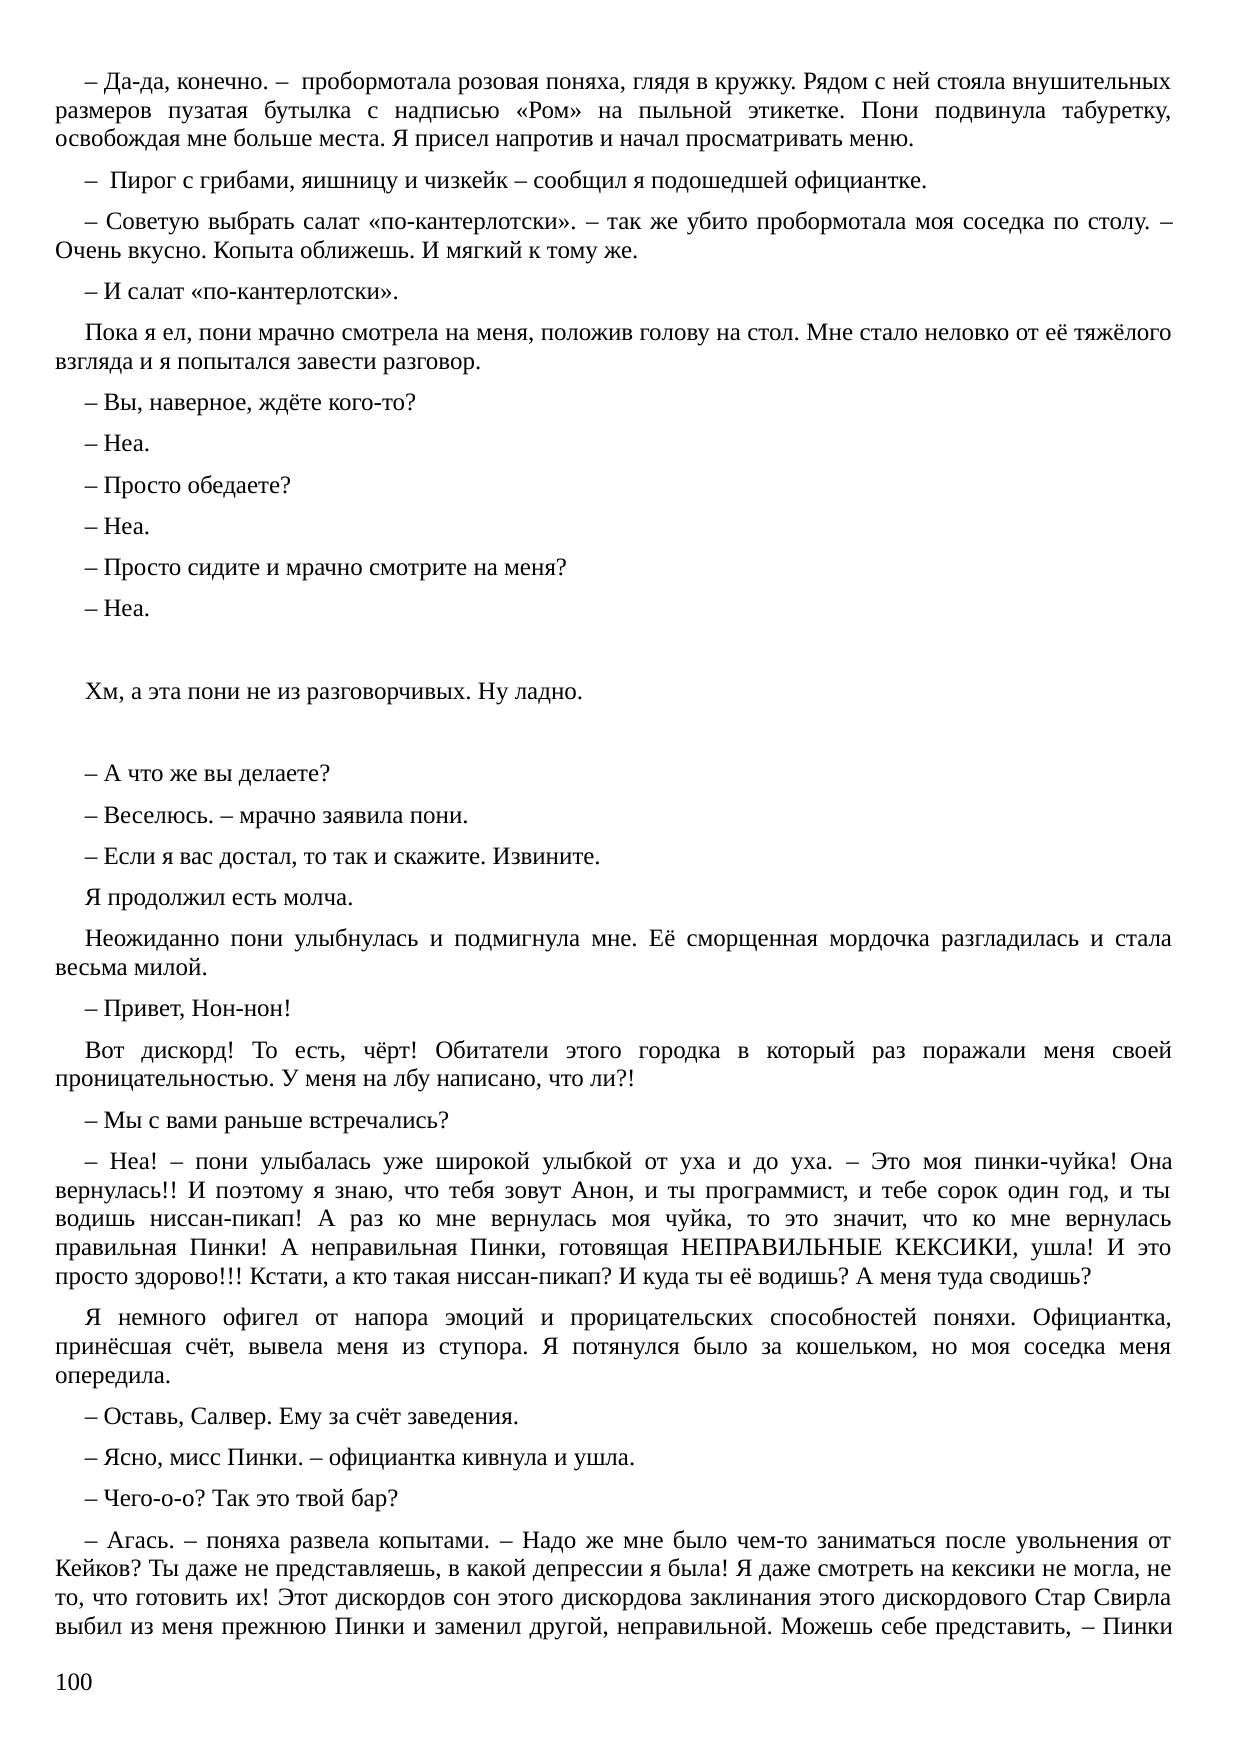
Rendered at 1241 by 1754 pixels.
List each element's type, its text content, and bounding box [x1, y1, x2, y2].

text – Неа. [55, 428, 1173, 457]
text – Просто сидите и мрачно смотрите на меня? [55, 552, 1173, 581]
text – Мы с вами раньше встречались? [55, 1105, 1173, 1133]
text – Неа. [55, 593, 1173, 622]
text – Советую выбрать салат «по-кантерлотски». – так же убито пробормотала моя соседка по столу. – Очень вкусно. Копыта оближешь. И мягкий к тому же. [55, 206, 1173, 263]
text Вот дискорд! То есть, чёрт! Обитатели этого городка в который раз поражали меня своей проницательностью. У меня на лбу написано, что ли?! [55, 1035, 1173, 1092]
text Пока я ел, пони мрачно смотрела на меня, положив голову на стол. Мне стало неловко от её тяжёлого взгляда и я попытался завести разговор. [55, 317, 1173, 375]
text – Ясно, мисс Пинки. – официантка кивнула и ушла. [55, 1442, 1173, 1471]
text Хм, а эта пони не из разговорчивых. Ну ладно. [55, 676, 1173, 705]
text – Неа! – пони улыбалась уже широкой улыбкой от уха и до уха. – Это моя пинки-чуйка! Она вернулась!! И поэтому я знаю, что тебя зовут Анон, и ты программист, и тебе сорок один год, и ты водишь ниссан-пикап! А раз ко мне вернулась моя чуйка, то это значит, что ко мне вернулась правильная Пинки! А неправильная Пинки, готовящая НЕПРАВИЛЬНЫЕ КЕКСИКИ, ушла! И это просто здорово!!! Кстати, а кто такая ниссан-пикап? И куда ты её водишь? А меня туда сводишь? [55, 1146, 1173, 1290]
text – Чего-о-о? Так это твой бар? [55, 1483, 1173, 1512]
text – А что же вы делаете? [55, 758, 1173, 787]
text – Привет, Нон-нон! [55, 993, 1173, 1022]
text – Оставь, Салвер. Ему за счёт заведения. [55, 1401, 1173, 1430]
text Я немного офигел от напора эмоций и прорицательских способностей поняхи. Официантка, принёсшая счёт, вывела меня из ступора. Я потянулся было за кошельком, но моя соседка меня опередила. [55, 1302, 1173, 1388]
text Я продолжил есть молча. [55, 882, 1173, 911]
text – Агась. – поняха развела копытами. – Надо же мне было чем-то заниматься после увольнения от Кейков? Ты даже не представляешь, в какой депрессии я была! Я даже смотреть на кексики не могла, не то, что готовить их! Этот дискордов сон этого дискордова заклинания этого дискордового Стар Свирла выбил из меня прежнюю Пинки и заменил другой, неправильной. Можешь себе представить, – Пинки [55, 1525, 1173, 1640]
text – Да-да, конечно. – пробормотала розовая поняха, глядя в кружку. Рядом с ней стояла внушительных размеров пузатая бутылка с надписью «Ром» на пыльной этикетке. Пони подвинула табуретку, освобождая мне больше места. Я присел напротив и начал просматривать меню. [55, 66, 1173, 152]
text – Неа. [55, 511, 1173, 540]
text – Веселюсь. – мрачно заявила пони. [55, 800, 1173, 828]
text Неожиданно пони улыбнулась и подмигнула мне. Её сморщенная мордочка разгладилась и стала весьма милой. [55, 923, 1173, 981]
text – Просто обедаете? [55, 470, 1173, 498]
text – И салат «по-кантерлотски». [55, 276, 1173, 305]
text – Если я вас достал, то так и скажите. Извините. [55, 841, 1173, 870]
text – Вы, наверное, ждёте кого-то? [55, 387, 1173, 416]
text – Пирог с грибами, яишницу и чизкейк – сообщил я подошедшей официантке. [55, 165, 1173, 193]
